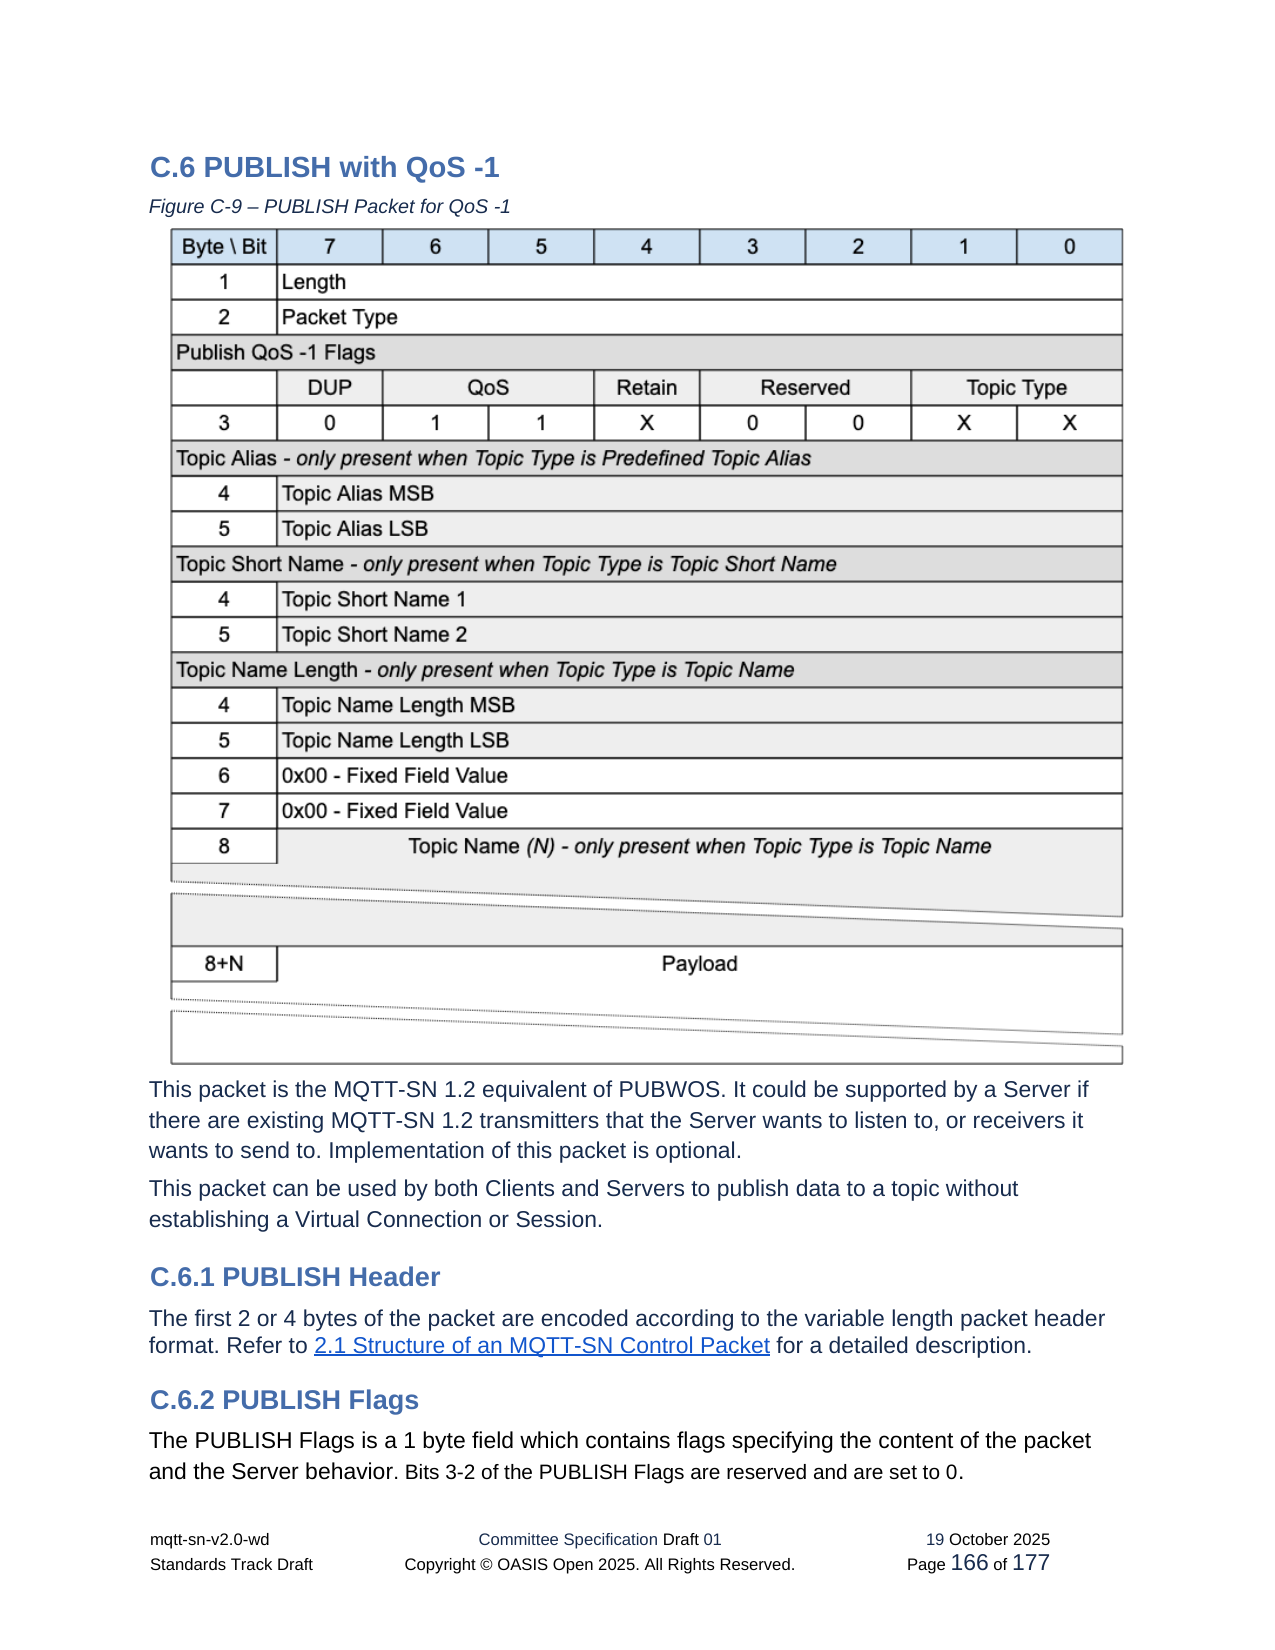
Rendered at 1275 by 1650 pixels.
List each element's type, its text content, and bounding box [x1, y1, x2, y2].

text This packet can be used by both Clients and Servers to publish data to a topic without establishing a Virtual Connection or Session. [148, 1175, 1124, 1232]
picture [148, 228, 1124, 1065]
subtitle C.6.1 PUBLISH Header [150, 1261, 1124, 1292]
text The first 2 or 4 bytes of the packet are encoded according to the variable length packet header format. Refer to 2.1 Structure of an MQTT-SN Control Packet for a detailed description. [148, 1304, 1124, 1358]
subtitle C.6.2 PUBLISH Flags [150, 1384, 1124, 1415]
text This packet is the MQTT-SN 1.2 equivalent of PUBWOS. It could be supported by a Server if there are existing MQTT-SN 1.2 transmitters that the Server wants to listen to, or receivers it wants to send to. Implementation of this packet is optional. [148, 1076, 1124, 1163]
subtitle C.6 PUBLISH with QoS -1 [150, 150, 1124, 183]
text The PUBLISH Flags is a 1 byte field which contains flags specifying the content of the packet and the Server behavior. Bits 3-2 of the PUBLISH Flags are reserved and are set to 0. [148, 1427, 1124, 1484]
text Figure C-9 – PUBLISH Packet for QoS -1 [148, 194, 1124, 217]
